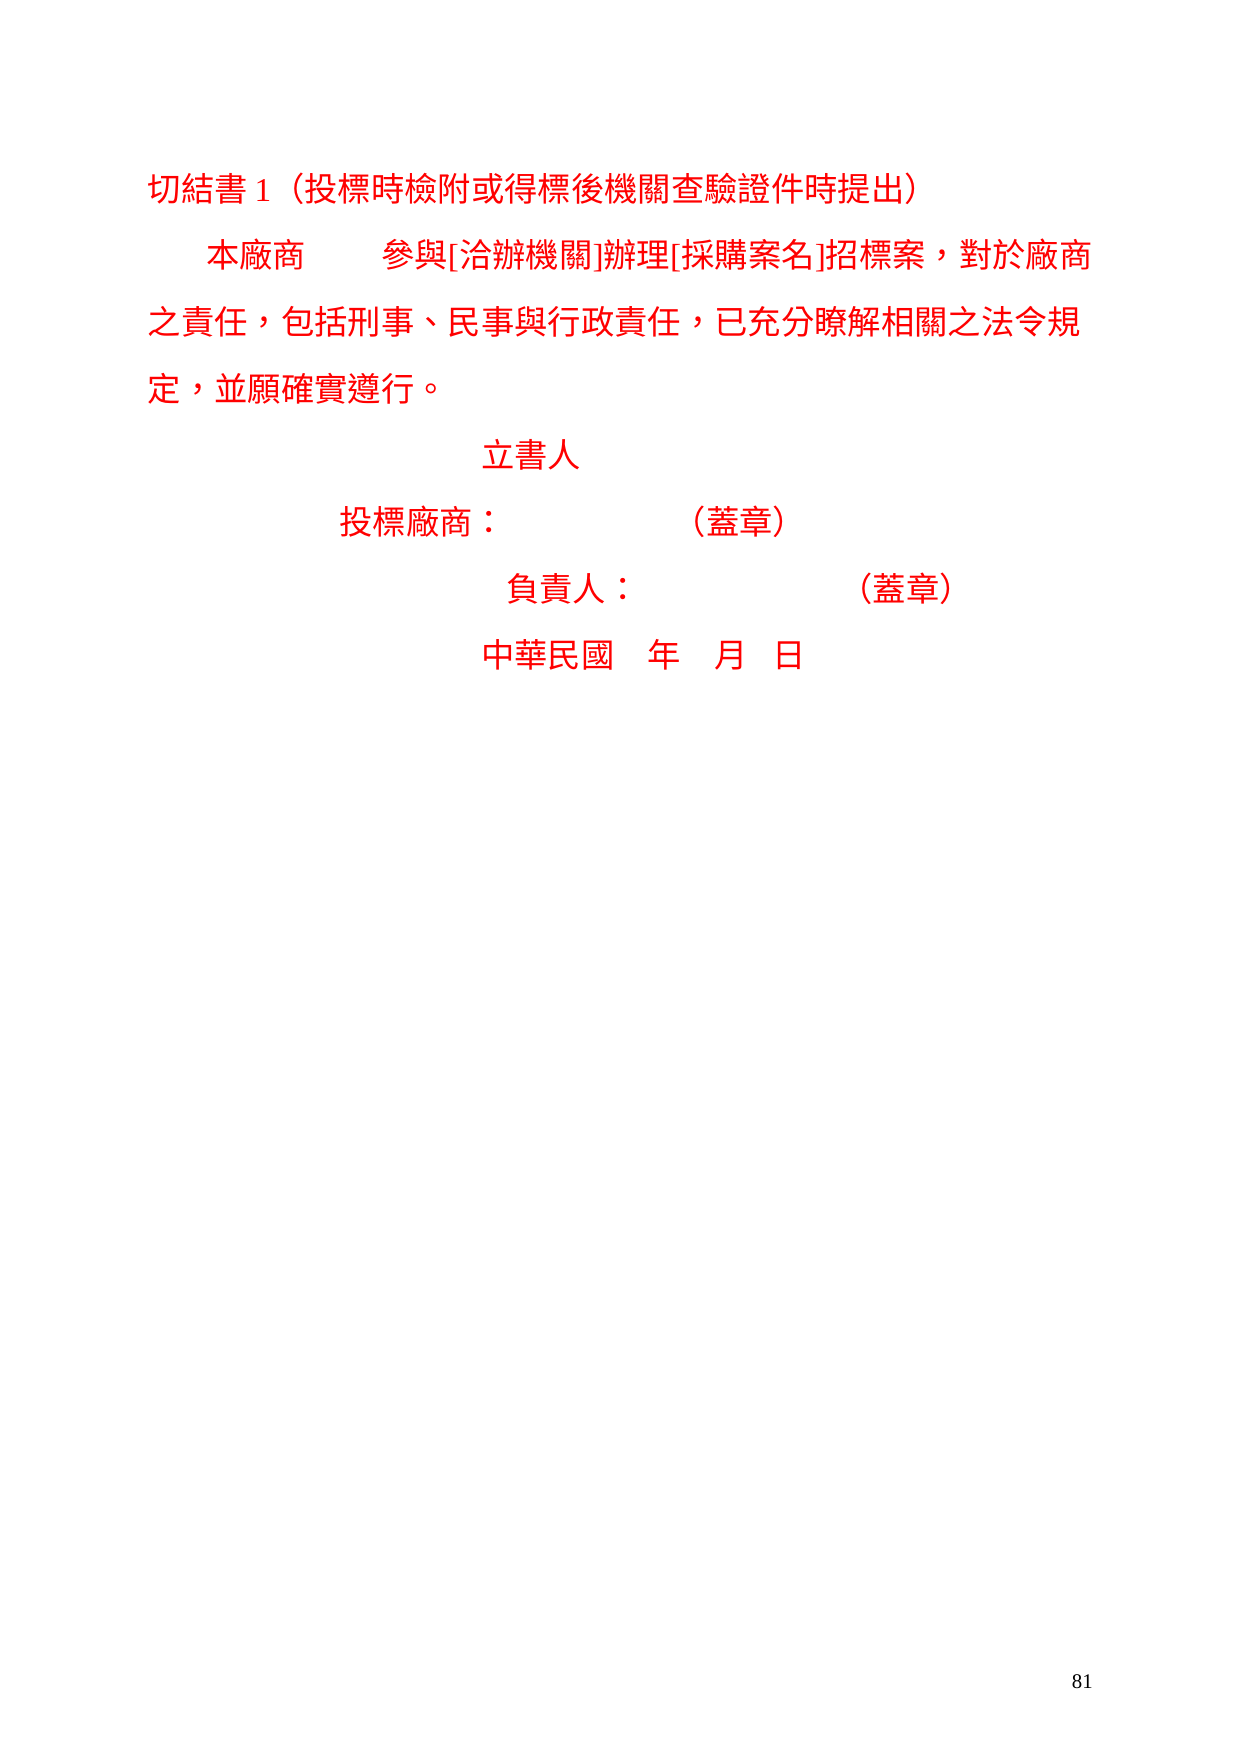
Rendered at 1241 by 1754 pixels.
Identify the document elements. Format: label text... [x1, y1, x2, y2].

text 切結書1（投標時檢附或得標後機關查驗證件時提出） [148, 148, 1092, 214]
text 本廠商 參與[洽辦機關]辦理[採購案名]招標案，對於廠商之責任，包括刑事、民事與行政責任，已充分瞭解相關之法令規定，並願確實遵行。 [148, 214, 1092, 414]
text 投標廠商： （蓋章） [148, 481, 1092, 548]
text 中華民國 年 月 日 [248, 614, 1092, 681]
text 負責人： （蓋章） [148, 548, 1092, 614]
text 立書人 [248, 414, 1092, 481]
